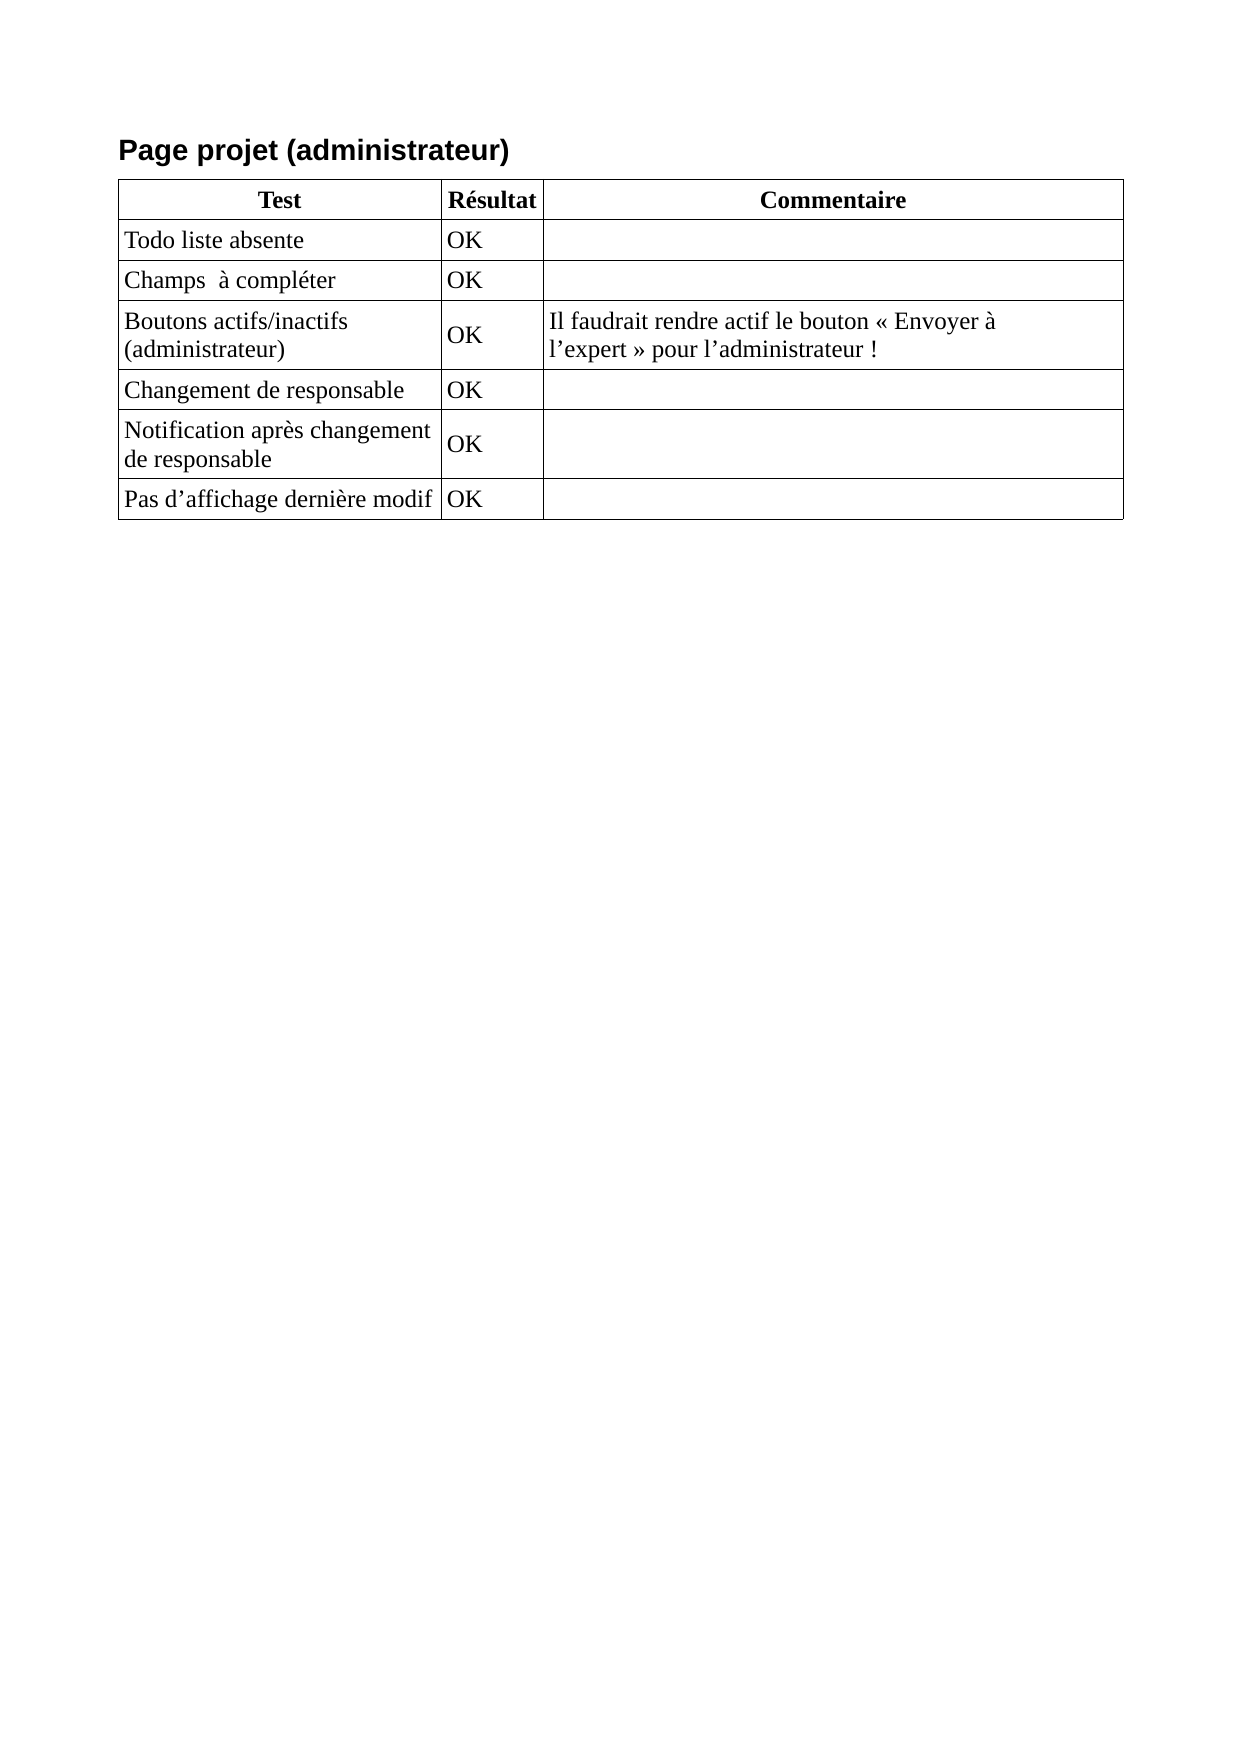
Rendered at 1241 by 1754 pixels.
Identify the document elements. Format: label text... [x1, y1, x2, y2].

table_cell Il faudrait rendre actif le bouton « Envoyer à l’expert » pour l’administrateur ! [544, 301, 1123, 369]
table_cell Champs à compléter [119, 261, 441, 300]
table_cell Todo liste absente [119, 220, 441, 259]
table_cell OK [442, 220, 543, 259]
subtitle Page projet (administrateur) [118, 133, 1122, 166]
table_header Test [119, 180, 441, 219]
table_cell Notification après changement de responsable [119, 410, 441, 478]
table_cell [544, 479, 1123, 519]
table_cell [544, 370, 1123, 409]
table_cell Boutons actifs/inactifs (administrateur) [119, 301, 441, 369]
table_header Résultat [442, 180, 543, 219]
table_cell OK [442, 261, 543, 300]
table_cell OK [442, 479, 543, 519]
table_cell [544, 261, 1123, 300]
table_cell OK [442, 410, 543, 478]
table_header Commentaire [544, 180, 1123, 219]
table_cell Changement de responsable [119, 370, 441, 409]
table_cell OK [442, 301, 543, 369]
table_cell Pas d’affichage dernière modif [119, 479, 441, 519]
table_cell [544, 220, 1123, 259]
table_cell [544, 410, 1123, 478]
table_cell OK [442, 370, 543, 409]
